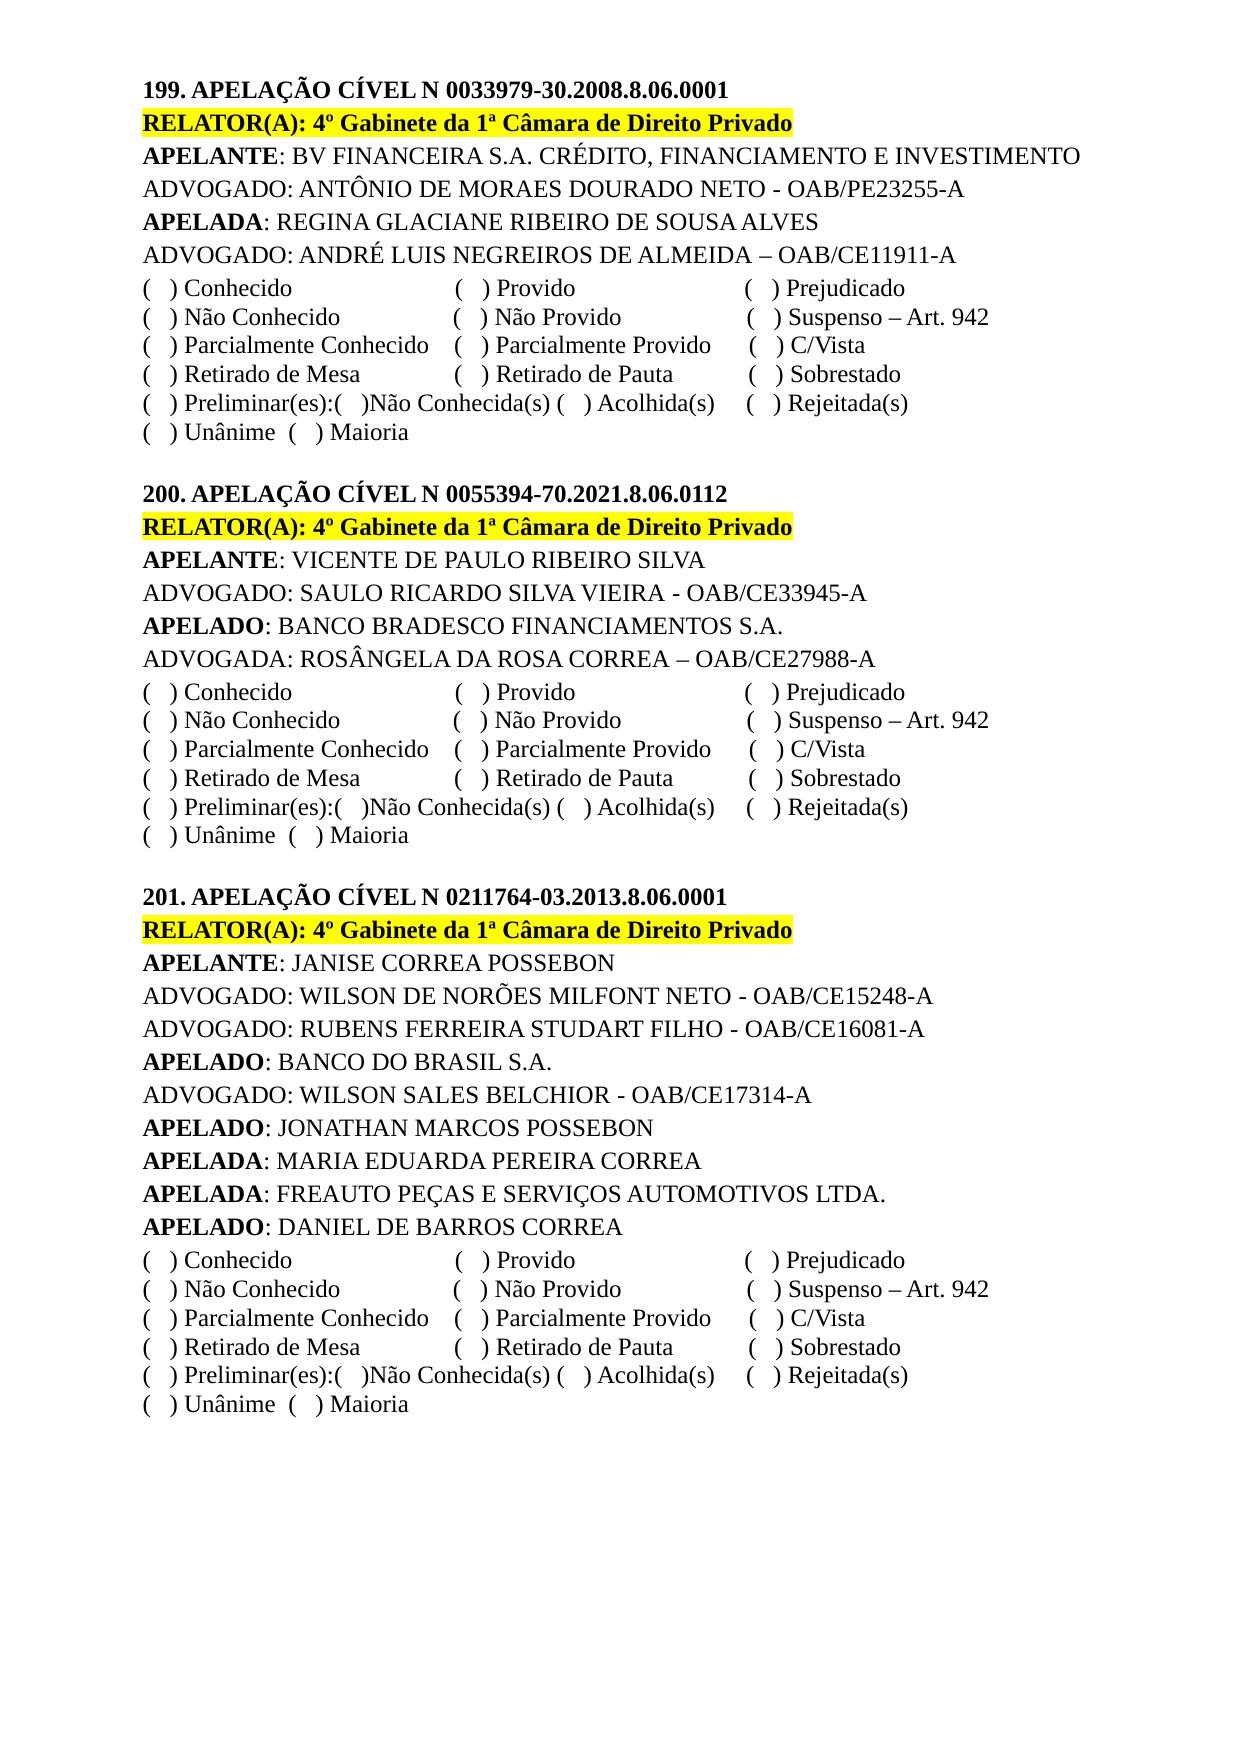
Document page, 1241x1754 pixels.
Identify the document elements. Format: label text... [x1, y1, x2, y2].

text ( ) Unânime ( ) Maioria [142, 821, 1158, 849]
text 201. APELAÇÃO CÍVEL N 0211764-03.2013.8.06.0001 RELATOR(A): 4º Gabinete da 1ª Câmara de Direito Privado APELANTE: JANISE CORREA POSSEBON ADVOGADO: WILSON DE NORÕES MILFONT NETO - OAB/CE15248-A ADVOGADO: RUBENS FERREIRA STUDART FILHO - OAB/CE16081-A APELADO: BANCO DO BRASIL S.A. ADVOGADO: WILSON SALES BELCHIOR - OAB/CE17314-A APELADO: JONATHAN MARCOS POSSEBON APELADA: MARIA EDUARDA PEREIRA CORREA APELADA: FREAUTO PEÇAS E SERVIÇOS AUTOMOTIVOS LTDA. APELADO: DANIEL DE BARROS CORREA [142, 849, 1141, 1241]
text ( ) Conhecido ( ) Provido ( ) Prejudicado [142, 1246, 1141, 1274]
text ( ) Conhecido ( ) Provido ( ) Prejudicado [142, 677, 1141, 706]
text ( ) Preliminar(es):( )Não Conhecida(s) ( ) Acolhida(s) ( ) Rejeitada(s) [142, 388, 1158, 417]
text ( ) Retirado de Mesa ( ) Retirado de Pauta ( ) Sobrestado [142, 1332, 1158, 1361]
text ( ) Não Conhecido ( ) Não Provido ( ) Suspenso – Art. 942 [142, 302, 1158, 331]
text ( ) Preliminar(es):( )Não Conhecida(s) ( ) Acolhida(s) ( ) Rejeitada(s) [142, 792, 1158, 821]
text ( ) Não Conhecido ( ) Não Provido ( ) Suspenso – Art. 942 [142, 706, 1158, 734]
text 199. APELAÇÃO CÍVEL N 0033979-30.2008.8.06.0001 RELATOR(A): 4º Gabinete da 1ª Câmara de Direito Privado APELANTE: BV FINANCEIRA S.A. CRÉDITO, FINANCIAMENTO E INVESTIMENTO ADVOGADO: ANTÔNIO DE MORAES DOURADO NETO - OAB/PE23255-A APELADA: REGINA GLACIANE RIBEIRO DE SOUSA ALVES ADVOGADO: ANDRÉ LUIS NEGREIROS DE ALMEIDA – OAB/CE11911-A [142, 75, 1141, 269]
text ( ) Retirado de Mesa ( ) Retirado de Pauta ( ) Sobrestado [142, 763, 1158, 792]
text ( ) Parcialmente Conhecido ( ) Parcialmente Provido ( ) C/Vista [142, 1303, 1158, 1332]
text 200. APELAÇÃO CÍVEL N 0055394-70.2021.8.06.0112 RELATOR(A): 4º Gabinete da 1ª Câmara de Direito Privado APELANTE: VICENTE DE PAULO RIBEIRO SILVA ADVOGADO: SAULO RICARDO SILVA VIEIRA - OAB/CE33945-A APELADO: BANCO BRADESCO FINANCIAMENTOS S.A. ADVOGADA: ROSÂNGELA DA ROSA CORREA – OAB/CE27988-A [142, 446, 1141, 672]
text ( ) Parcialmente Conhecido ( ) Parcialmente Provido ( ) C/Vista [142, 331, 1158, 359]
text ( ) Conhecido ( ) Provido ( ) Prejudicado [142, 273, 1141, 302]
text ( ) Retirado de Mesa ( ) Retirado de Pauta ( ) Sobrestado [142, 359, 1158, 388]
text ( ) Unânime ( ) Maioria [142, 1389, 1158, 1418]
text ( ) Não Conhecido ( ) Não Provido ( ) Suspenso – Art. 942 [142, 1274, 1158, 1303]
text ( ) Unânime ( ) Maioria [142, 417, 1158, 446]
text ( ) Parcialmente Conhecido ( ) Parcialmente Provido ( ) C/Vista [142, 734, 1158, 763]
text ( ) Preliminar(es):( )Não Conhecida(s) ( ) Acolhida(s) ( ) Rejeitada(s) [142, 1361, 1158, 1389]
